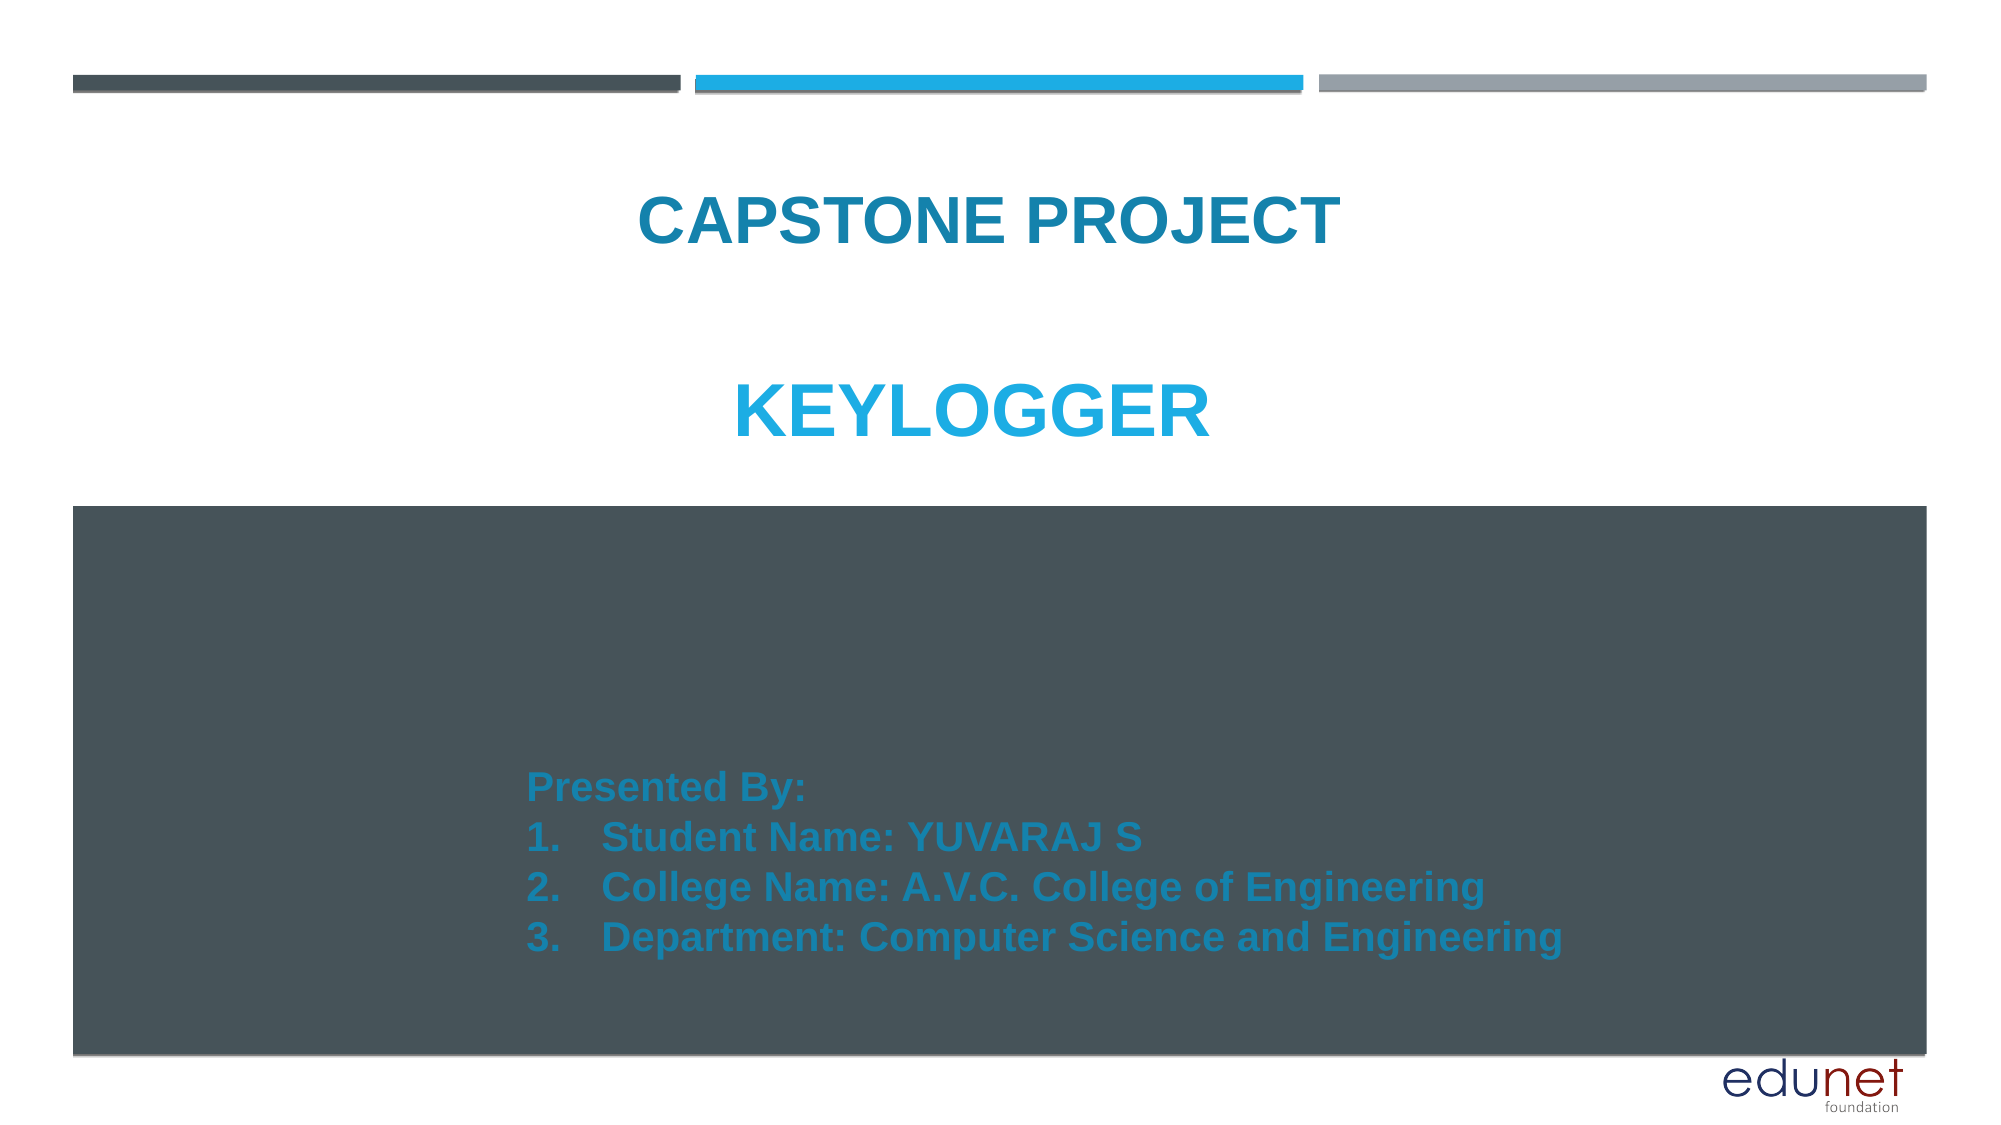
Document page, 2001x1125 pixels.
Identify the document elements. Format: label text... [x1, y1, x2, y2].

picture [1719, 1058, 1905, 1116]
text_box Presented By: Student Name: YUVARAJ S College Name: A.V.C. College of Engineering Department: Computer Science and Engineering [511, 752, 1821, 968]
text_box CAPSTONE PROJECT [0, 169, 2000, 265]
title KEYLOGGER [222, 298, 1723, 460]
